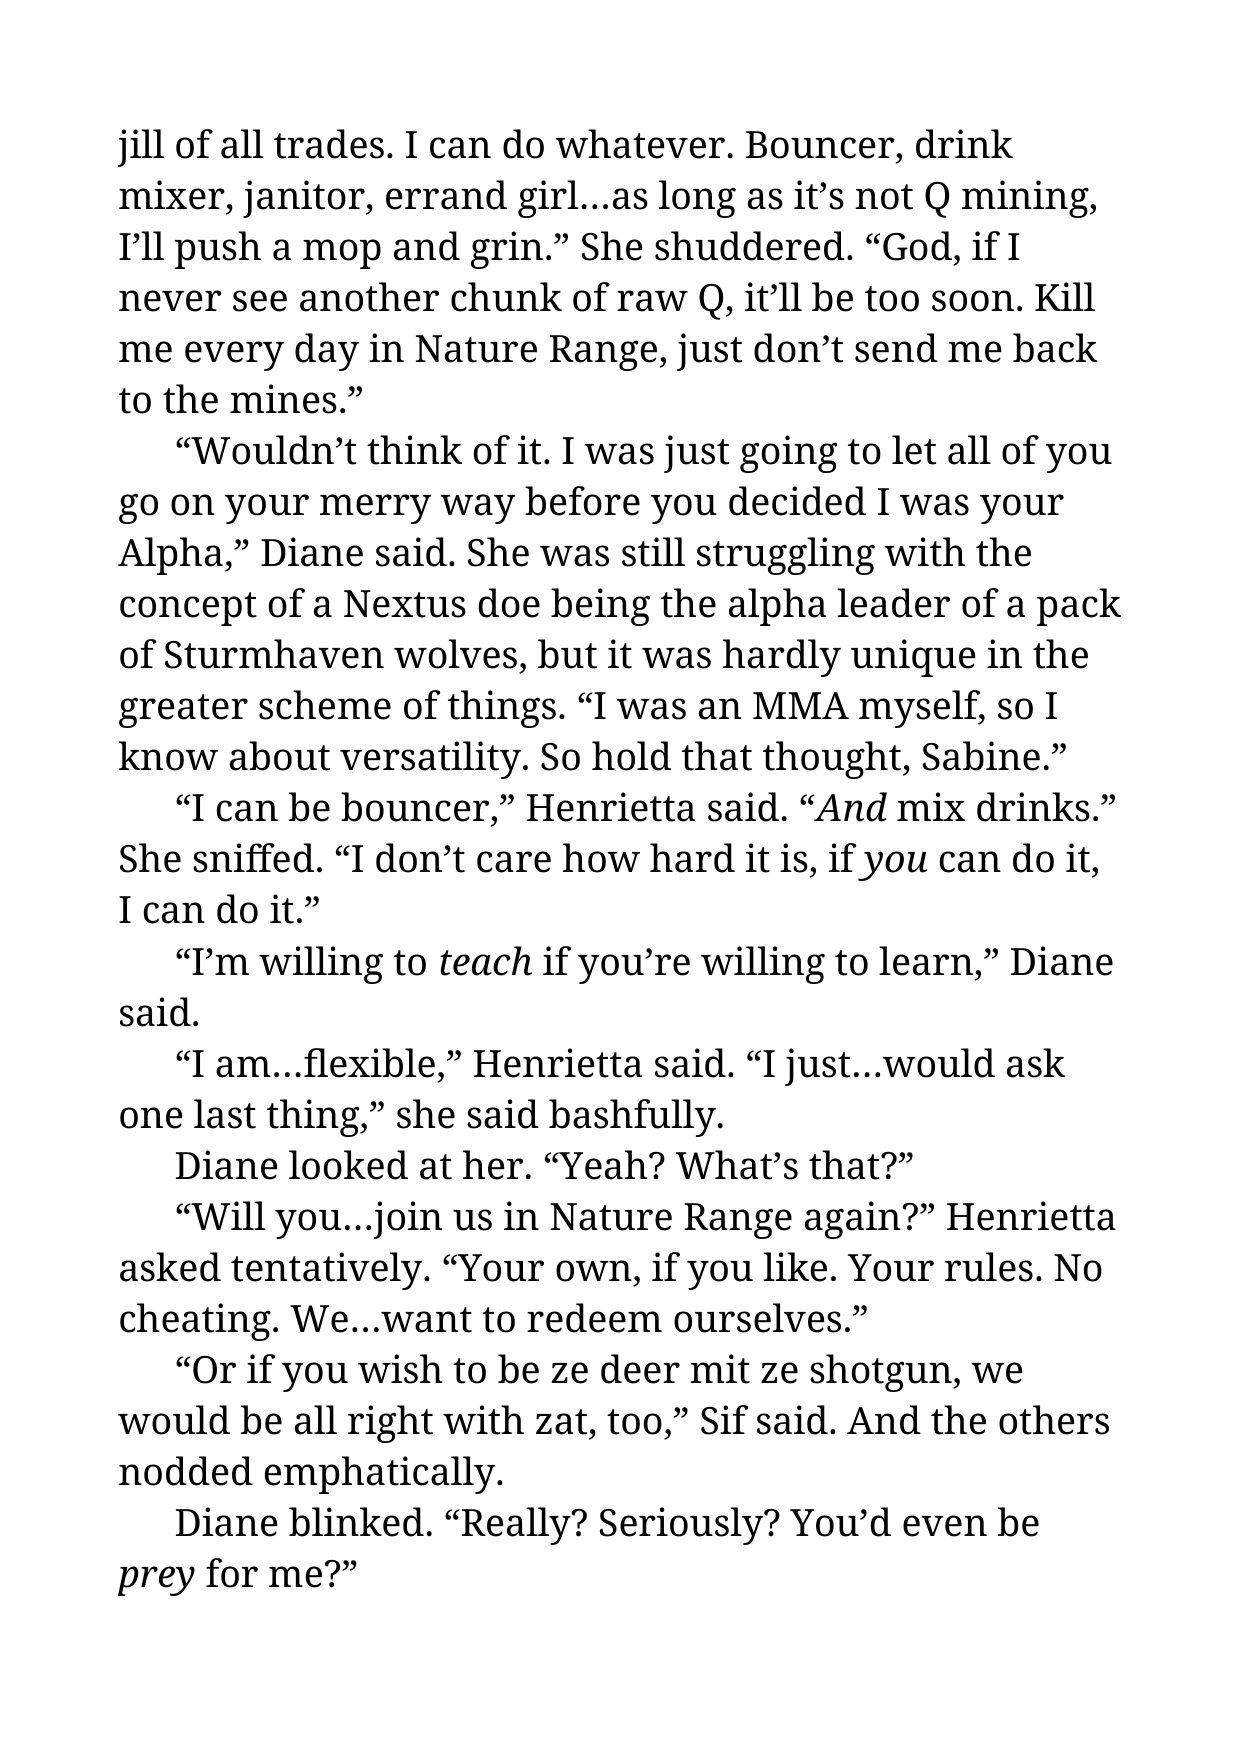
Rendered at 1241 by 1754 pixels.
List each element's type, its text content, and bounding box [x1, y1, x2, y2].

text “I am…flexible,” Henrietta said. “I just…would ask one last thing,” she said bashfully. [118, 1037, 1122, 1139]
text jill of all trades. I can do whatever. Bouncer, drink mixer, janitor, errand girl…as long as it’s not Q mining, I’ll push a mop and grin.” She shuddered. “God, if I never see another chunk of raw Q, it’ll be too soon. Kill me every day in Nature Range, just don’t send me back to the mines.” [118, 118, 1122, 424]
text “Wouldn’t think of it. I was just going to let all of you go on your merry way before you decided I was your Alpha,” Diane said. She was still struggling with the concept of a Nextus doe being the alpha leader of a pack of Sturmhaven wolves, but it was hardly unique in the greater scheme of things. “I was an MMA myself, so I know about versatility. So hold that thought, Sabine.” [118, 424, 1122, 782]
text “Will you…join us in Nature Range again?” Henrietta asked tentatively. “Your own, if you like. Your rules. No cheating. We…want to redeem ourselves.” [118, 1190, 1122, 1343]
text Diane blinked. “Really? Seriously? You’d even be prey for me?” [118, 1496, 1122, 1598]
text Diane looked at her. “Yeah? What’s that?” [118, 1139, 1122, 1190]
text “I can be bouncer,” Henrietta said. “And mix drinks.” She sniffed. “I don’t care how hard it is, if you can do it, I can do it.” [118, 782, 1122, 935]
text “Or if you wish to be ze deer mit ze shotgun, we would be all right with zat, too,” Sif said. And the others nodded emphatically. [118, 1343, 1122, 1496]
text “I’m willing to teach if you’re willing to learn,” Diane said. [118, 935, 1122, 1037]
